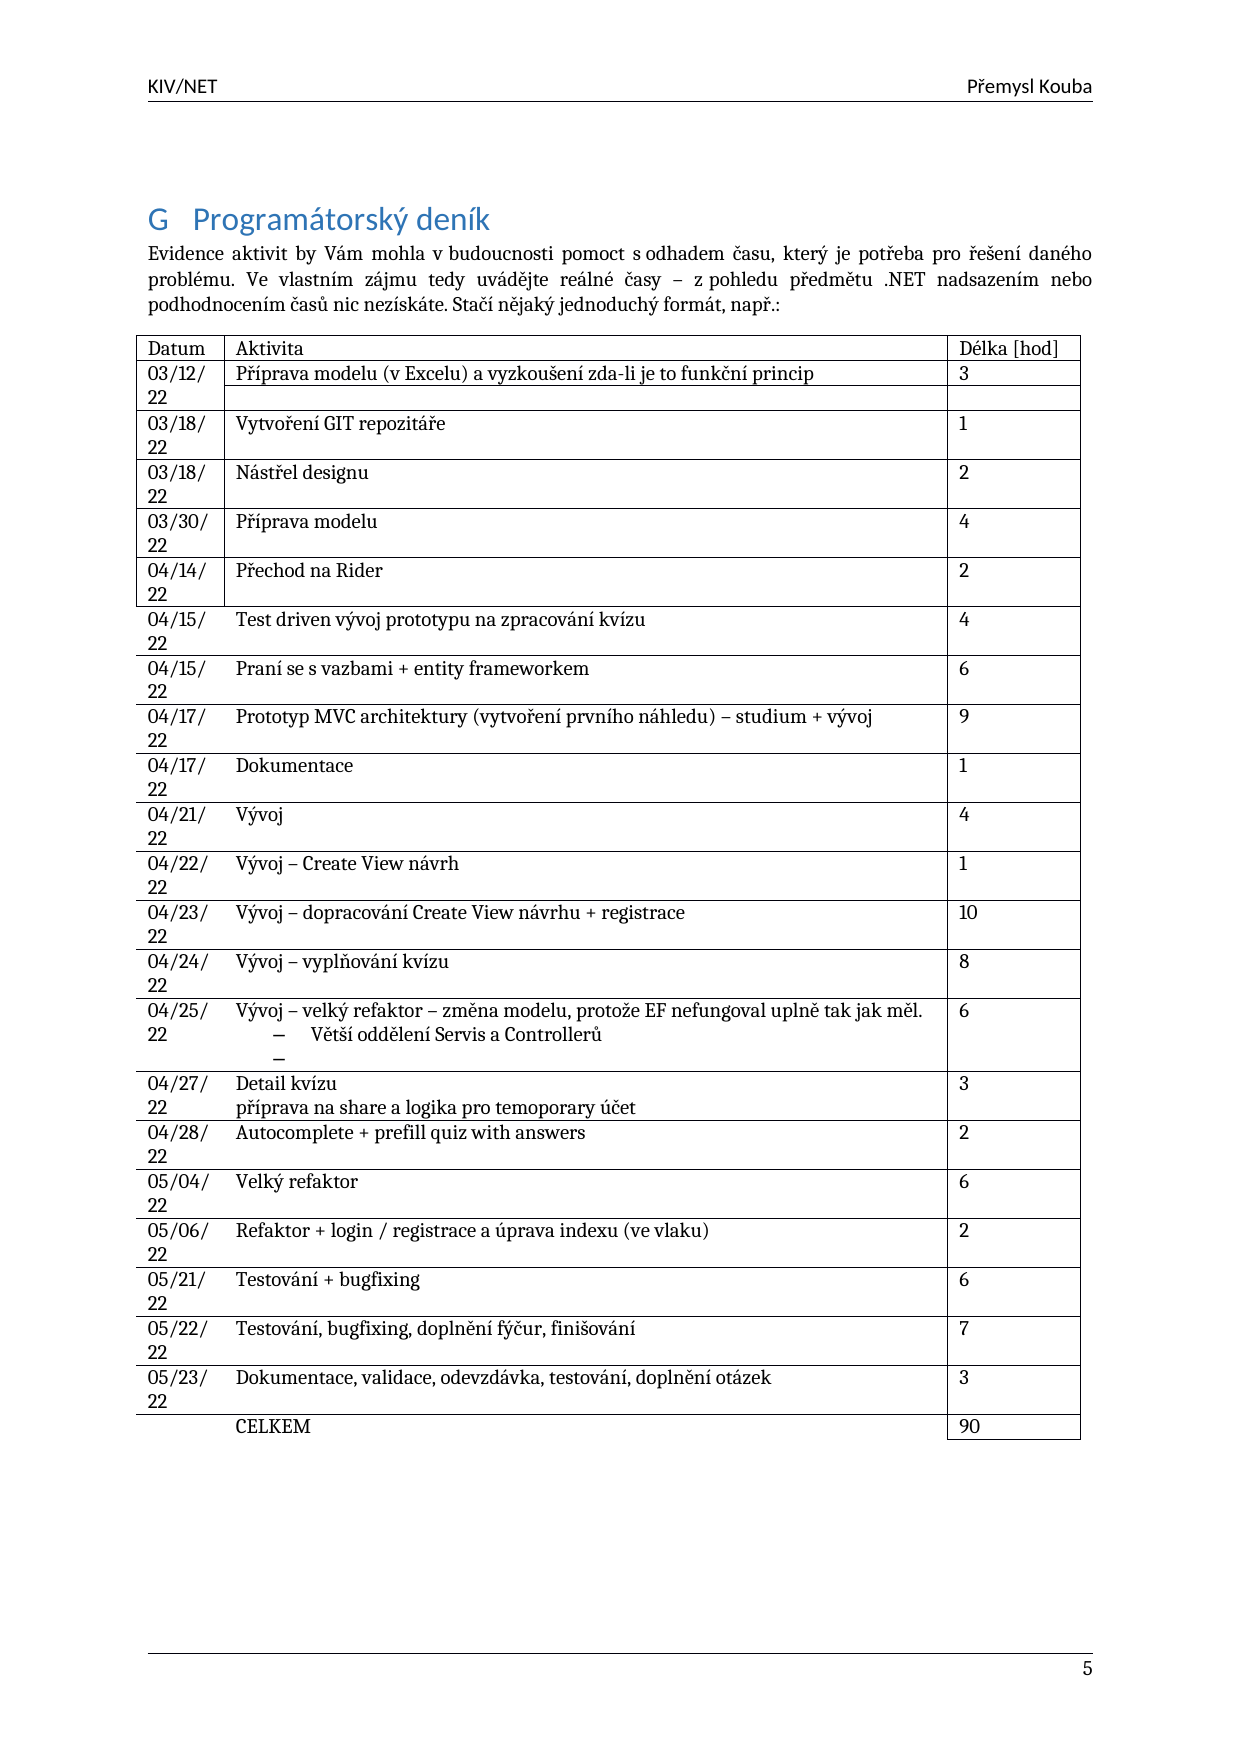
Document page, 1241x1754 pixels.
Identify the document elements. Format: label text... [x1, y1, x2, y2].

table_cell [948, 386, 1080, 410]
table_cell 22/04/22 [136, 852, 224, 900]
table_cell 23/04/22 [136, 901, 224, 949]
table_cell 30/03/22 [137, 509, 224, 557]
table_cell 10 [948, 901, 1080, 949]
table_cell Dokumentace, validace, odevzdávka, testování, doplnění otázek [224, 1366, 947, 1413]
table_cell 27/04/22 [136, 1072, 224, 1120]
table_cell Testování, bugfixing, doplnění fýčur, finišování [224, 1317, 947, 1364]
table_cell 4 [948, 803, 1080, 851]
table_cell 21/05/22 [136, 1268, 224, 1316]
table_cell 6 [948, 1268, 1080, 1316]
table_cell Vývoj – Create View návrh [224, 852, 947, 900]
table_cell 17/04/22 [136, 754, 224, 802]
table_cell Detail kvízu příprava na share a logika pro temoporary účet [224, 1072, 947, 1120]
table_cell Dokumentace [224, 754, 947, 802]
table_cell Příprava modelu [225, 509, 947, 557]
table_header Délka [hod] [948, 336, 1080, 360]
table_cell 24/04/22 [136, 950, 224, 998]
table_cell 6 [948, 999, 1080, 1071]
table_cell Vývoj – dopracování Create View návrhu + registrace [224, 901, 947, 949]
table_cell 3 [948, 1366, 1080, 1413]
table_cell Prototyp MVC architektury (vytvoření prvního náhledu) – studium + vývoj [224, 705, 947, 753]
table_cell 06/05/22 [136, 1219, 224, 1267]
table_cell 28/04/22 [136, 1121, 224, 1169]
table_cell [225, 386, 947, 410]
table_cell 18/03/22 [137, 460, 224, 508]
table_cell 8 [948, 950, 1080, 998]
table_cell 90 [948, 1415, 1080, 1438]
table_cell Nástřel designu [225, 460, 947, 508]
table_cell CELKEM [224, 1415, 947, 1438]
table_cell 12/03/22 [137, 361, 224, 410]
table_cell 6 [948, 1170, 1080, 1218]
table_cell Test driven vývoj prototypu na zpracování kvízu [224, 607, 947, 655]
text Evidence aktivit by Vám mohla v budoucnosti pomoct s odhadem času, který je potřeba pro řešení daného problému. Ve vlastním zájmu tedy uvádějte reálné časy – z pohledu předmětu .NET nadsazením nebo podhodnocením časů nic nezískáte. Stačí nějaký jednoduchý formát, např.: [148, 242, 1093, 317]
table_cell 2 [948, 1219, 1080, 1267]
table_cell 1 [948, 852, 1080, 900]
table_cell 6 [948, 656, 1080, 704]
table_cell 1 [948, 411, 1080, 459]
table_cell Praní se s vazbami + entity frameworkem [224, 656, 947, 704]
table_cell Refaktor + login / registrace a úprava indexu (ve vlaku) [224, 1219, 947, 1267]
table_header Aktivita [225, 336, 947, 360]
table_cell 18/03/22 [137, 411, 224, 459]
table_cell 2 [948, 1121, 1080, 1169]
table_cell 04/05/22 [136, 1170, 224, 1218]
table_cell 2 [948, 558, 1080, 606]
table_cell 25/04/22 [136, 999, 224, 1071]
table_cell Přechod na Rider [225, 558, 947, 606]
table_cell 17/04/22 [136, 705, 224, 753]
table_cell Vývoj – velký refaktor – změna modelu, protože EF nefungoval uplně tak jak měl. Větší oddělení Servis a Controllerů [224, 999, 947, 1071]
table_cell 1 [948, 754, 1080, 802]
table_header Datum [137, 336, 224, 360]
table_cell 15/04/22 [136, 656, 224, 704]
table_cell 9 [948, 705, 1080, 753]
table_cell 14/04/22 [137, 558, 224, 606]
table_cell 15/04/22 [136, 607, 224, 655]
table_cell [136, 1415, 224, 1438]
subtitle Programátorský deník [148, 198, 1093, 239]
table_cell 22/05/22 [136, 1317, 224, 1364]
table_cell Vytvoření GIT repozitáře [225, 411, 947, 459]
table_cell Velký refaktor [224, 1170, 947, 1218]
table_cell Vývoj [224, 803, 947, 851]
table_cell Příprava modelu (v Excelu) a vyzkoušení zda-li je to funkční princip [225, 361, 947, 385]
table_cell 4 [948, 509, 1080, 557]
table_cell Testování + bugfixing [224, 1268, 947, 1316]
table_cell 23/05/22 [136, 1366, 224, 1413]
table_cell 3 [948, 1072, 1080, 1120]
table_cell 3 [948, 361, 1080, 385]
table_cell 2 [948, 460, 1080, 508]
table_cell 7 [948, 1317, 1080, 1364]
table_cell Vývoj – vyplňování kvízu [224, 950, 947, 998]
table_cell 4 [948, 607, 1080, 655]
table_cell 21/04/22 [136, 803, 224, 851]
table_cell Autocomplete + prefill quiz with answers [224, 1121, 947, 1169]
